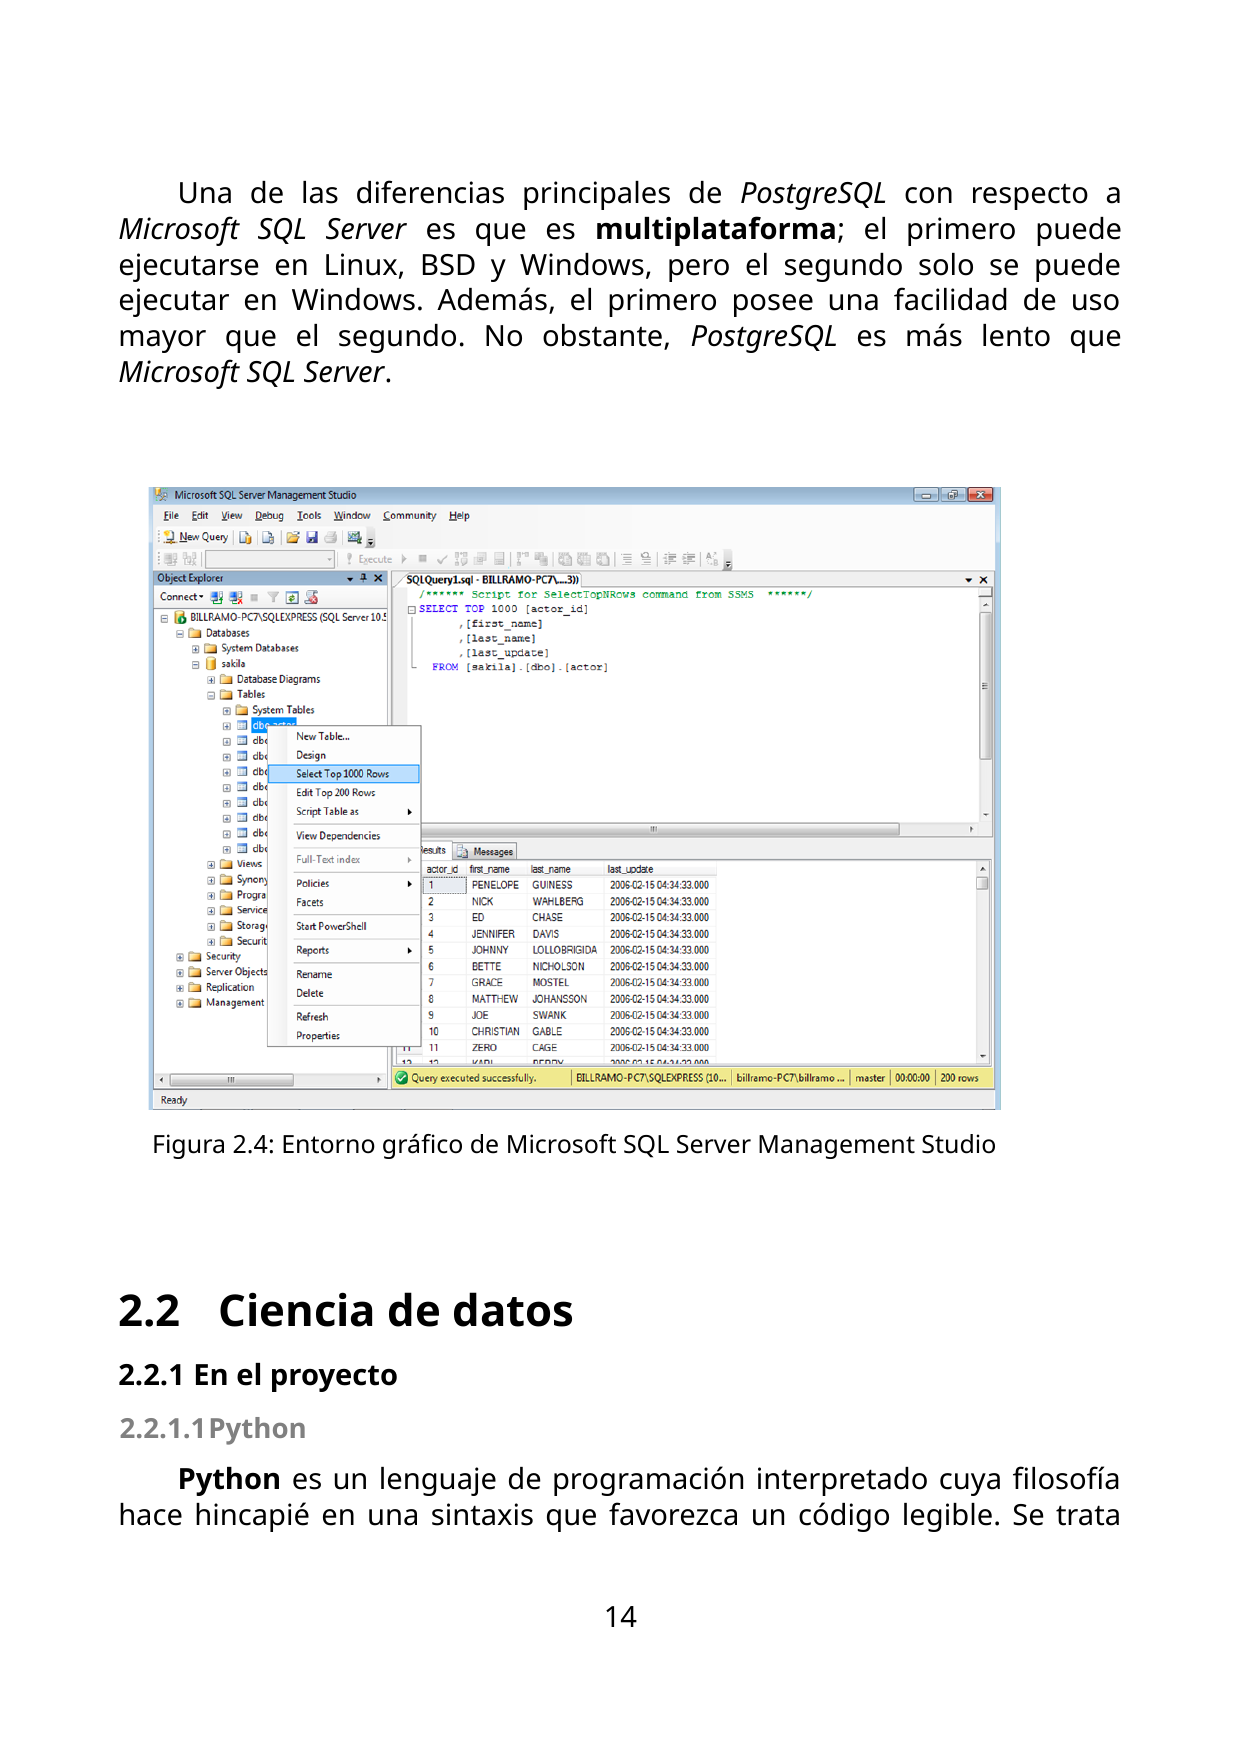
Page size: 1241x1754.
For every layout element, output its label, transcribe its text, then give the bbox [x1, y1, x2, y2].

text Python es un lenguaje de programación interpretado cuya filosofía hace hincapié en una sintaxis que favorezca un código legible. Se trata [118, 1459, 1122, 1534]
text Figura 2.4: Entorno gráfico de Microsoft SQL Server Management Studio [148, 1110, 1000, 1160]
subtitle Python [119, 1408, 1122, 1446]
picture [148, 487, 1001, 1110]
text Una de las diferencias principales de PostgreSQL con respecto a Microsoft SQL Server es que es multiplataforma; el primero puede ejecutarse en Linux, BSD y Windows, pero el segundo solo se puede ejecutar en Windows. Además, el primero posee una facilidad de uso mayor que el segundo. No obstante, PostgreSQL es más lento que Microsoft SQL Server. [118, 172, 1122, 391]
subtitle En el proyecto [118, 1354, 1122, 1394]
subtitle Ciencia de datos [118, 1280, 1122, 1339]
